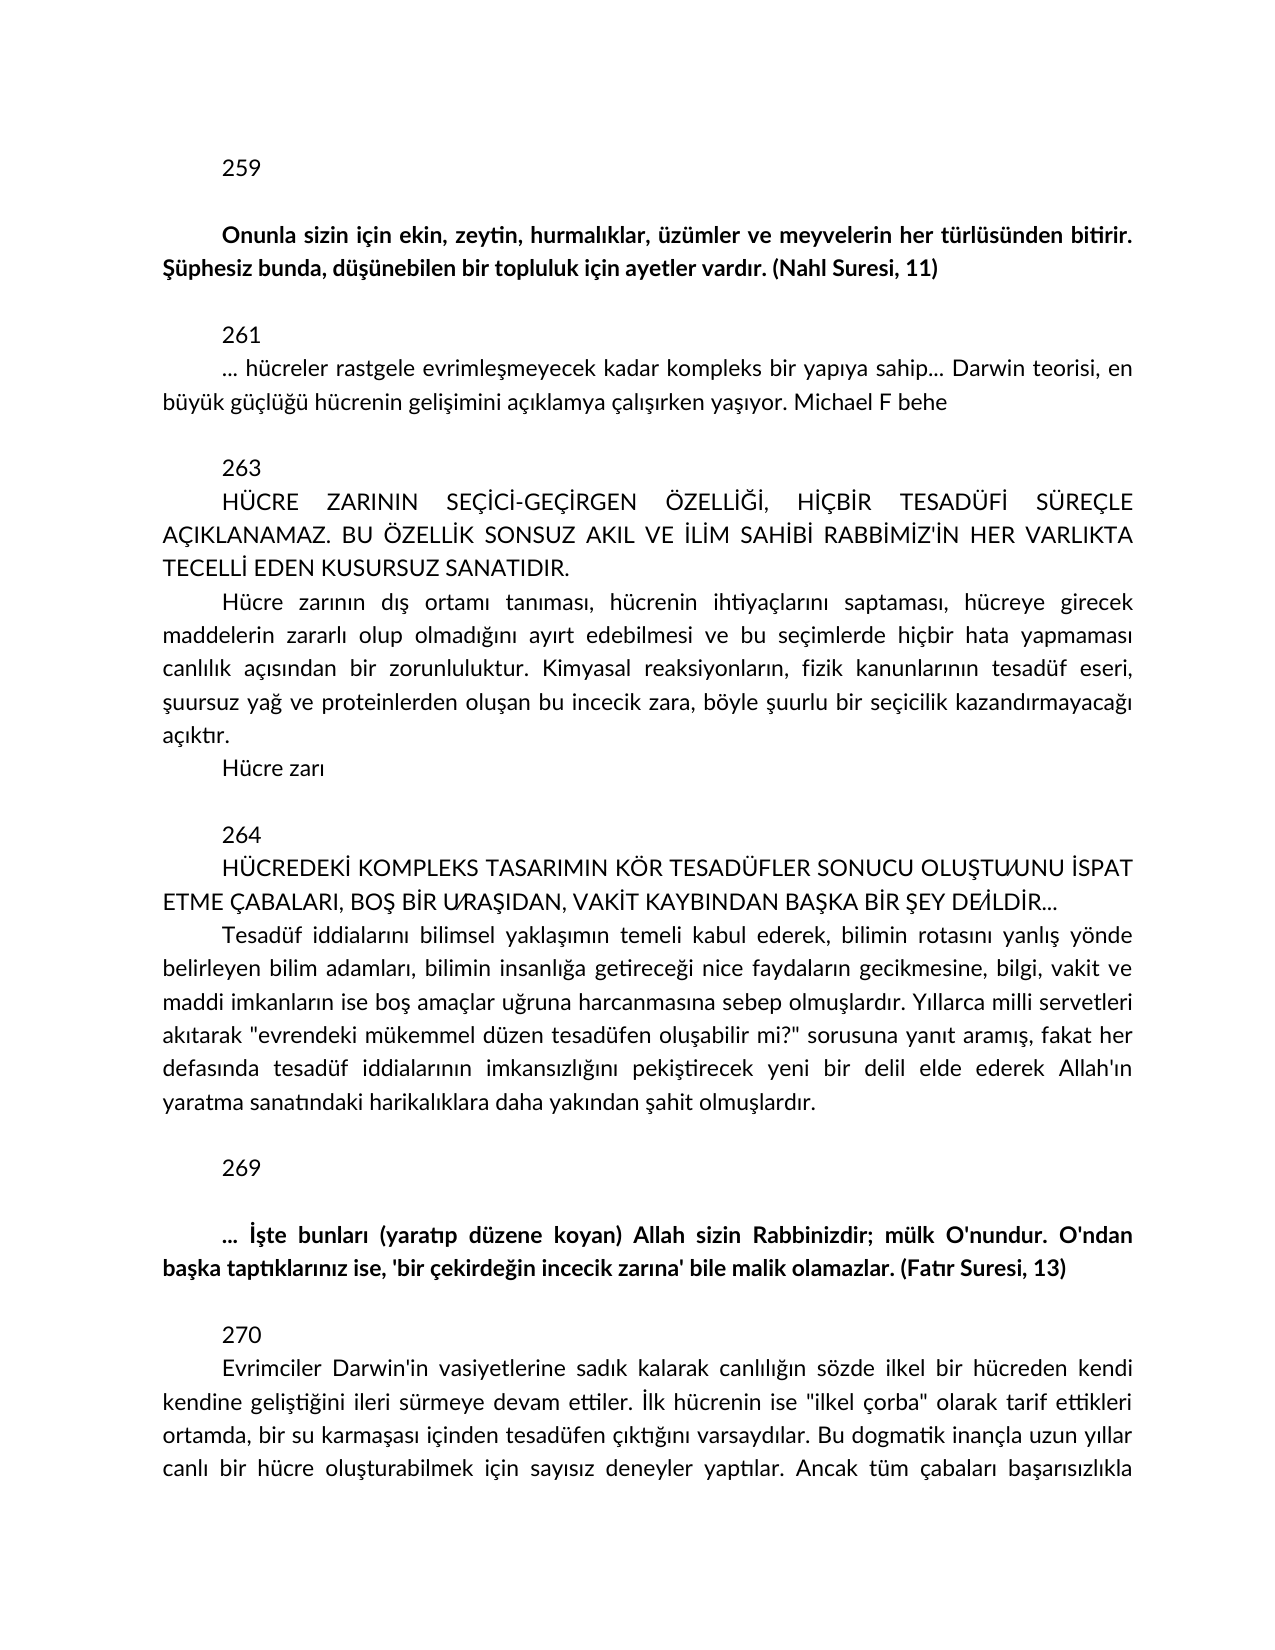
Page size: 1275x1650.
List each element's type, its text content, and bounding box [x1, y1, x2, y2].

text 269 [162, 1150, 1134, 1183]
text HÜCRE ZARININ SEÇİCİ-GEÇİRGEN ÖZELLİĞİ, HİÇBİR TESADÜFİ SÜREÇLE AÇIKLANAMAZ. BU ÖZELLİK SONSUZ AKIL VE İLİM SAHİBİ RABBİMİZ'İN HER VARLIKTA TECELLİ EDEN KUSURSUZ SANATIDIR. [162, 483, 1134, 583]
text HÜCREDEKİ KOMPLEKS TASARIMIN KÖR TESADÜFLER SONUCU OLUŞTU⁄UNU İSPAT ETME ÇABALARI, BOŞ BİR U⁄RAŞIDAN, VAKİT KAYBINDAN BAŞKA BİR ŞEY DE⁄İLDİR... [162, 850, 1134, 917]
text Onunla sizin için ekin, zeytin, hurmalıklar, üzümler ve meyvelerin her türlüsünden bitirir. Şüphesiz bunda, düşünebilen bir topluluk için ayetler vardır. (Nahl Suresi, 11) [162, 217, 1134, 283]
text ... hücreler rastgele evrimleşmeyecek kadar kompleks bir yapıya sahip... Darwin teorisi, en büyük güçlüğü hücrenin gelişimini açıklamya çalışırken yaşıyor. Michael F behe [162, 350, 1134, 417]
text Hücre zarının dış ortamı tanıması, hücrenin ihtiyaçlarını saptaması, hücreye girecek maddelerin zararlı olup olmadığını ayırt edebilmesi ve bu seçimlerde hiçbir hata yapmaması canlılık açısından bir zorunluluktur. Kimyasal reaksiyonların, fizik kanunlarının tesadüf eseri, şuursuz yağ ve proteinlerden oluşan bu incecik zara, böyle şuurlu bir seçicilik kazandırmayacağı açıktır. [162, 583, 1134, 750]
text 263 [162, 450, 1134, 483]
text ... İşte bunları (yaratıp düzene koyan) Allah sizin Rabbinizdir; mülk O'nundur. O'ndan başka taptıklarınız ise, 'bir çekirdeğin incecik zarına' bile malik olamazlar. (Fatır Suresi, 13) [162, 1217, 1134, 1283]
text 270 [162, 1317, 1134, 1350]
text 259 [162, 150, 1134, 183]
text Evrimciler Darwin'in vasiyetlerine sadık kalarak canlılığın sözde ilkel bir hücreden kendi kendine geliştiğini ileri sürmeye devam ettiler. İlk hücrenin ise "ilkel çorba" olarak tarif ettikleri ortamda, bir su karmaşası içinden tesadüfen çıktığını varsaydılar. Bu dogmatik inançla uzun yıllar canlı bir hücre oluşturabilmek için sayısız deneyler yaptılar. Ancak tüm çabaları başarısızlıkla [162, 1350, 1134, 1483]
text Tesadüf iddialarını bilimsel yaklaşımın temeli kabul ederek, bilimin rotasını yanlış yönde belirleyen bilim adamları, bilimin insanlığa getireceği nice faydaların gecikmesine, bilgi, vakit ve maddi imkanların ise boş amaçlar uğruna harcanmasına sebep olmuşlardır. Yıllarca milli servetleri akıtarak "evrendeki mükemmel düzen tesadüfen oluşabilir mi?" sorusuna yanıt aramış, fakat her defasında tesadüf iddialarının imkansızlığını pekiştirecek yeni bir delil elde ederek Allah'ın yaratma sanatındaki harikalıklara daha yakından şahit olmuşlardır. [162, 917, 1134, 1117]
text 264 [162, 817, 1134, 850]
text Hücre zarı [162, 750, 1134, 783]
text 261 [162, 317, 1134, 350]
